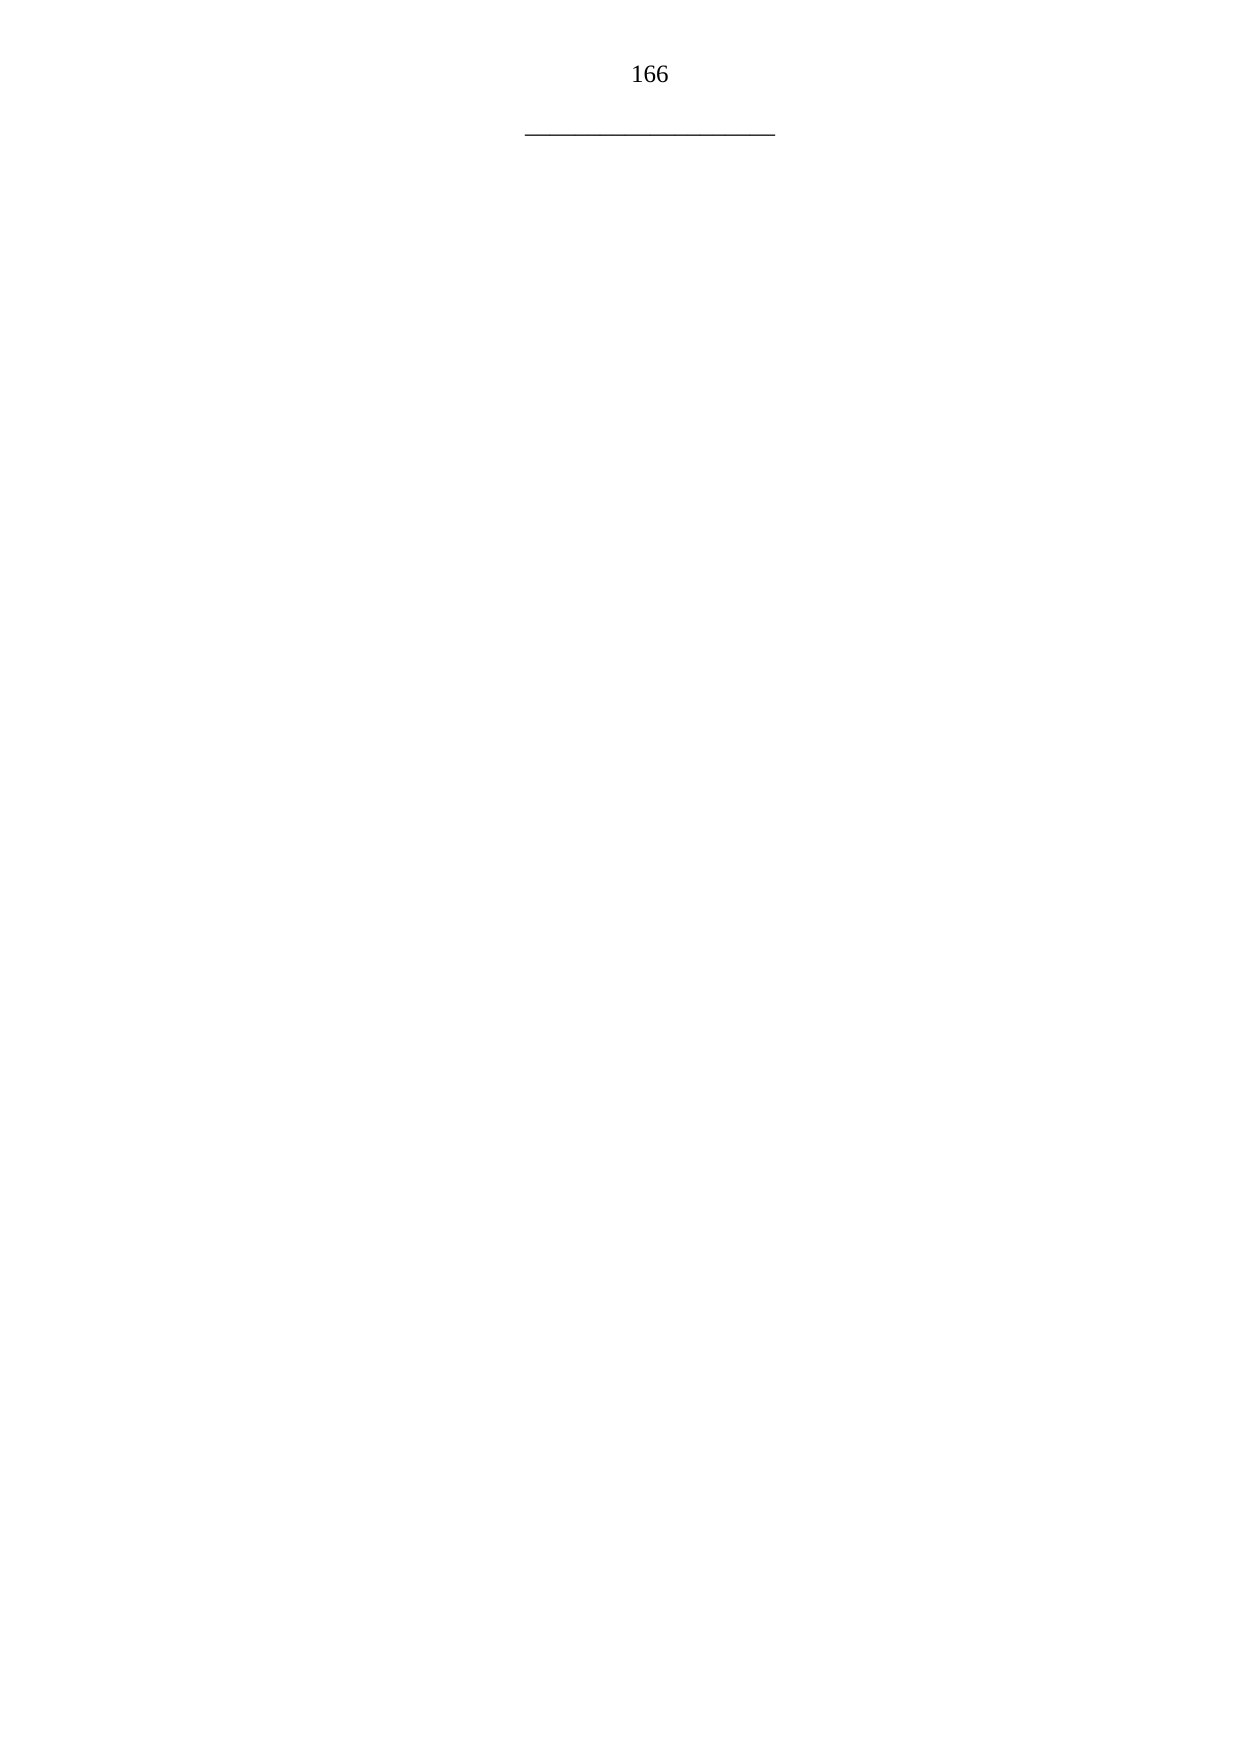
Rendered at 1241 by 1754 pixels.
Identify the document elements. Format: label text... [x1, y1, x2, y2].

text –––––––––––––––––––– [177, 118, 1122, 147]
